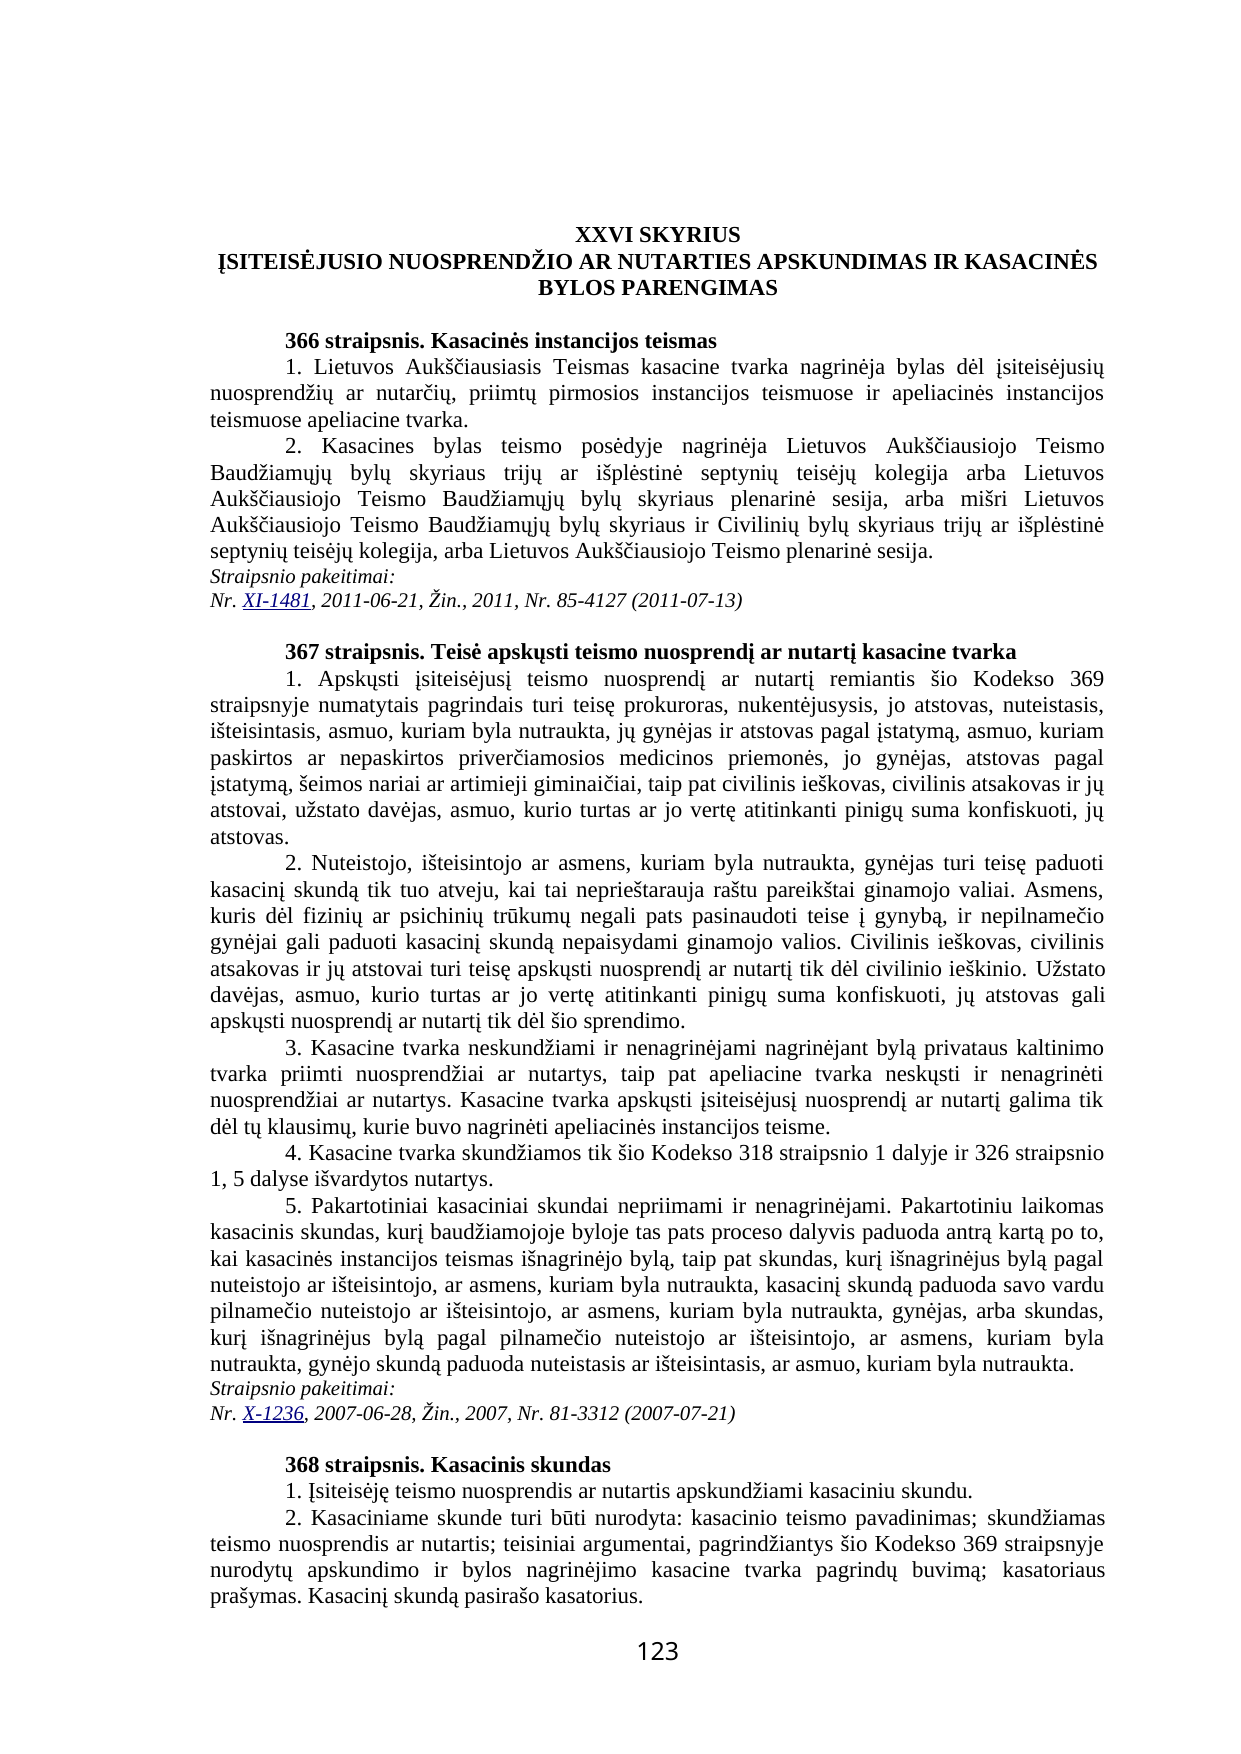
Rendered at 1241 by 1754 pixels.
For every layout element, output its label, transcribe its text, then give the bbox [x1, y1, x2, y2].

text 366 straipsnis. Kasacinės instancijos teismas [210, 327, 1106, 353]
text 367 straipsnis. Teisė apskųsti teismo nuosprendį ar nutartį kasacine tvarka [210, 638, 1106, 665]
text 1. Įsiteisėję teismo nuosprendis ar nutartis apskundžiami kasaciniu skundu. [210, 1477, 1106, 1503]
text Straipsnio pakeitimai: [210, 564, 1106, 588]
text 2. Nuteistojo, išteisintojo ar asmens, kuriam byla nutraukta, gynėjas turi teisę paduoti kasacinį skundą tik tuo atveju, kai tai neprieštarauja raštu pareikštai ginamojo valiai. Asmens, kuris dėl fizinių ar psichinių trūkumų negali pats pasinaudoti teise į gynybą, ir nepilnamečio gynėjai gali paduoti kasacinį skundą nepaisydami ginamojo valios. Civilinis ieškovas, civilinis atsakovas ir jų atstovai turi teisę apskųsti nuosprendį ar nutartį tik dėl civilinio ieškinio. Užstato davėjas, asmuo, kurio turtas ar jo vertę atitinkanti pinigų suma konfiskuoti, jų atstovas gali apskųsti nuosprendį ar nutartį tik dėl šio sprendimo. [210, 849, 1106, 1034]
text Straipsnio pakeitimai: [210, 1376, 1106, 1400]
text 368 straipsnis. Kasacinis skundas [210, 1451, 1106, 1477]
text 3. Kasacine tvarka neskundžiami ir nenagrinėjami nagrinėjant bylą privataus kaltinimo tvarka priimti nuosprendžiai ar nutartys, taip pat apeliacine tvarka neskųsti ir nenagrinėti nuosprendžiai ar nutartys. Kasacine tvarka apskųsti įsiteisėjusį nuosprendį ar nutartį galima tik dėl tų klausimų, kurie buvo nagrinėti apeliacinės instancijos teisme. [210, 1034, 1106, 1139]
text 5. Pakartotiniai kasaciniai skundai nepriimami ir nenagrinėjami. Pakartotiniu laikomas kasacinis skundas, kurį baudžiamojoje byloje tas pats proceso dalyvis paduoda antrą kartą po to, kai kasacinės instancijos teismas išnagrinėjo bylą, taip pat skundas, kurį išnagrinėjus bylą pagal nuteistojo ar išteisintojo, ar asmens, kuriam byla nutraukta, kasacinį skundą paduoda savo vardu pilnamečio nuteistojo ar išteisintojo, ar asmens, kuriam byla nutraukta, gynėjas, arba skundas, kurį išnagrinėjus bylą pagal pilnamečio nuteistojo ar išteisintojo, ar asmens, kuriam byla nutraukta, gynėjo skundą paduoda nuteistasis ar išteisintasis, ar asmuo, kuriam byla nutraukta. [210, 1192, 1106, 1376]
text 4. Kasacine tvarka skundžiamos tik šio Kodekso 318 straipsnio 1 dalyje ir 326 straipsnio 1, 5 dalyse išvardytos nutartys. [210, 1139, 1106, 1192]
text Nr. X-1236, 2007-06-28, Žin., 2007, Nr. 81-3312 (2007-07-21) [210, 1400, 1106, 1424]
subtitle XXVI skyrius [210, 221, 1106, 248]
text 2. Kasacines bylas teismo posėdyje nagrinėja Lietuvos Aukščiausiojo Teismo Baudžiamųjų bylų skyriaus trijų ar išplėstinė septynių teisėjų kolegija arba Lietuvos Aukščiausiojo Teismo Baudžiamųjų bylų skyriaus plenarinė sesija, arba mišri Lietuvos Aukščiausiojo Teismo Baudžiamųjų bylų skyriaus ir Civilinių bylų skyriaus trijų ar išplėstinė septynių teisėjų kolegija, arba Lietuvos Aukščiausiojo Teismo plenarinė sesija. [210, 432, 1106, 564]
text 2. Kasaciniame skunde turi būti nurodyta: kasacinio teismo pavadinimas; skundžiamas teismo nuosprendis ar nutartis; teisiniai argumentai, pagrindžiantys šio Kodekso 369 straipsnyje nurodytų apskundimo ir bylos nagrinėjimo kasacine tvarka pagrindų buvimą; kasatoriaus prašymas. Kasacinį skundą pasirašo kasatorius. [210, 1503, 1106, 1609]
text 1. Apskųsti įsiteisėjusį teismo nuosprendį ar nutartį remiantis šio Kodekso 369 straipsnyje numatytais pagrindais turi teisę prokuroras, nukentėjusysis, jo atstovas, nuteistasis, išteisintasis, asmuo, kuriam byla nutraukta, jų gynėjas ir atstovas pagal įstatymą, asmuo, kuriam paskirtos ar nepaskirtos priverčiamosios medicinos priemonės, jo gynėjas, atstovas pagal įstatymą, šeimos nariai ar artimieji giminaičiai, taip pat civilinis ieškovas, civilinis atsakovas ir jų atstovai, užstato davėjas, asmuo, kurio turtas ar jo vertę atitinkanti pinigų suma konfiskuoti, jų atstovas. [210, 665, 1106, 849]
text Įsiteisėjusio nuosprendžio ar nutarties apskundimas ir kasacinės bylos parengimas [210, 248, 1106, 300]
text Nr. XI-1481, 2011-06-21, Žin., 2011, Nr. 85-4127 (2011-07-13) [210, 588, 1106, 612]
text 1. Lietuvos Aukščiausiasis Teismas kasacine tvarka nagrinėja bylas dėl įsiteisėjusių nuosprendžių ar nutarčių, priimtų pirmosios instancijos teismuose ir apeliacinės instancijos teismuose apeliacine tvarka. [210, 353, 1106, 432]
